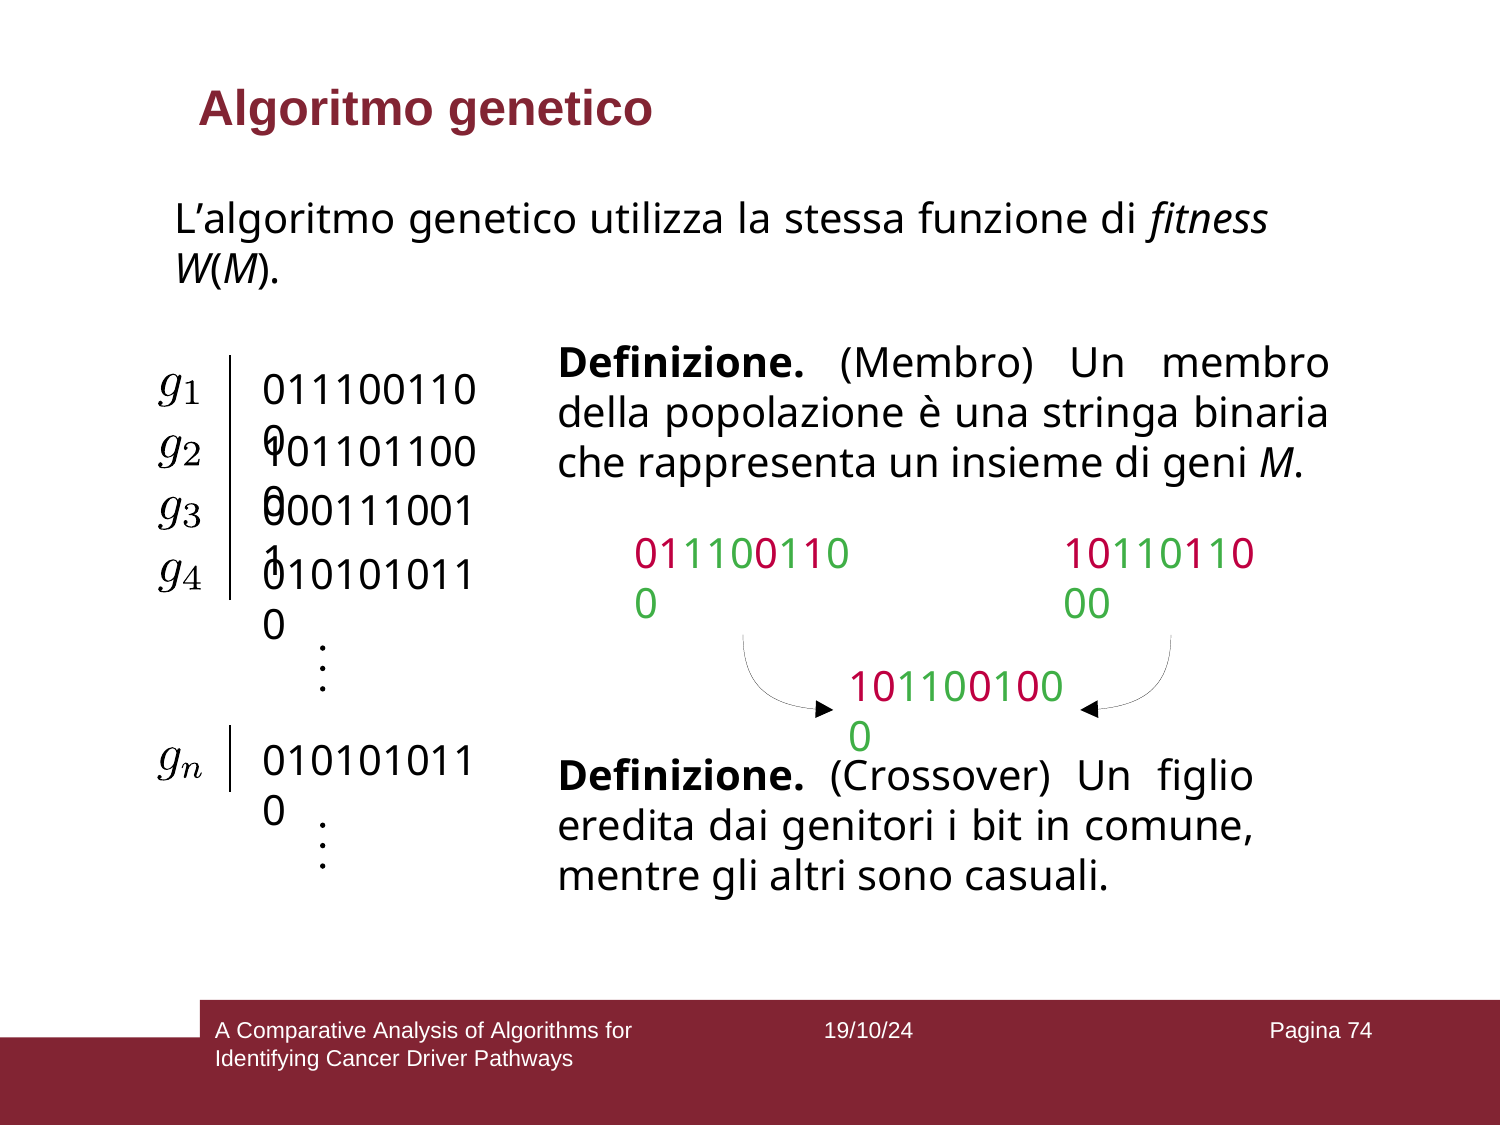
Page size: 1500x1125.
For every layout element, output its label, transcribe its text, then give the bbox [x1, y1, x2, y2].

text_box 19/10/24 [712, 1008, 1026, 1084]
text_box L’algoritmo genetico utilizza la stessa funzione di fitness W(M). [159, 184, 1371, 250]
text_box Pagina <number> [1074, 1008, 1388, 1084]
picture [217, 725, 254, 812]
picture [283, 808, 359, 879]
text_box A Comparative Analysis of Algorithms for Identifying Cancer Driver Pathways [199, 1008, 676, 1084]
text_box 0101010110 [247, 726, 503, 792]
text_box 1011011000 [247, 417, 503, 476]
text_box Definizione. (Membro) Un membro della popolazione è una stringa binaria che rappresenta un insieme di geni M. [542, 328, 1373, 503]
picture [91, 355, 254, 620]
text_box 0101010110 [247, 540, 503, 606]
text_box 1011001000 [833, 652, 1081, 718]
picture [283, 631, 359, 702]
text_box 1011011000 [1048, 519, 1294, 585]
title Algoritmo genetico [183, 67, 1400, 150]
text_box 0111001100 [254, 355, 503, 417]
text_box 0111001100 [619, 519, 867, 585]
text_box Definizione. (Crossover) Un figlio eredita dai genitori i bit in comune, mentre gli altri sono casuali. [542, 741, 1373, 917]
text_box 0001110011 [247, 476, 503, 540]
picture [157, 747, 202, 781]
